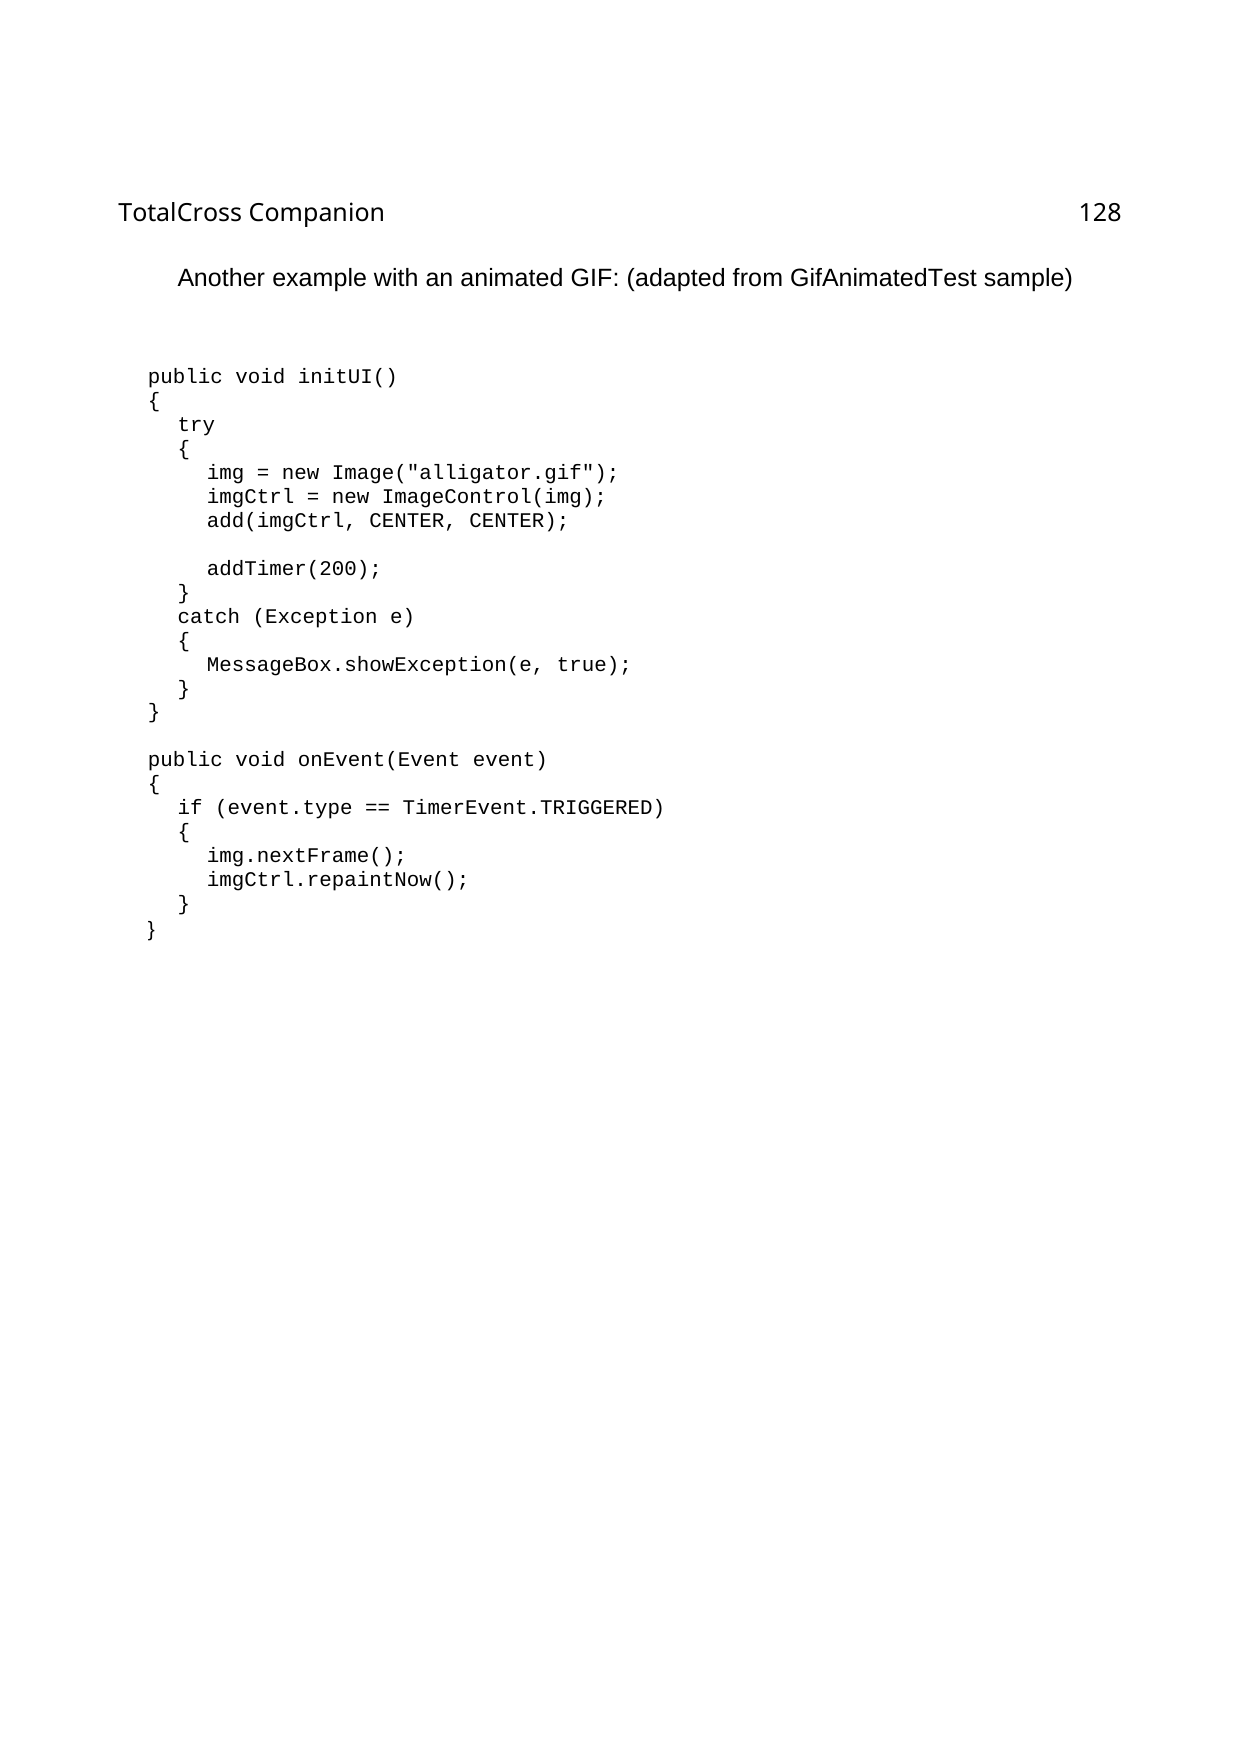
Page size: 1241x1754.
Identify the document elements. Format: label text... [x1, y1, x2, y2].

text addTimer(200); [118, 558, 1122, 582]
text } [118, 677, 1122, 701]
text } [118, 582, 1122, 606]
text imgCtrl.repaintNow(); [118, 869, 1122, 893]
text } [118, 701, 1122, 725]
text imgCtrl = new ImageControl(img); [118, 486, 1122, 510]
text { [118, 438, 1122, 462]
text } [118, 893, 1122, 917]
text public void initUI() [118, 366, 1122, 390]
text { [118, 629, 1122, 653]
text try [118, 414, 1122, 438]
text public void onEvent(Event event) [118, 749, 1122, 773]
text } [118, 917, 1122, 941]
text { [118, 821, 1122, 845]
text MessageBox.showException(e, true); [118, 653, 1122, 677]
text if (event.type == TimerEvent.TRIGGERED) [118, 797, 1122, 821]
text { [118, 390, 1122, 414]
text add(imgCtrl, CENTER, CENTER); [118, 510, 1122, 534]
text catch (Exception e) [118, 606, 1122, 629]
text img.nextFrame(); [118, 845, 1122, 869]
text Another example with an animated GIF: (adapted from GifAnimatedTest sample) [118, 264, 1122, 292]
text { [118, 773, 1122, 797]
text img = new Image("alligator.gif"); [118, 462, 1122, 486]
